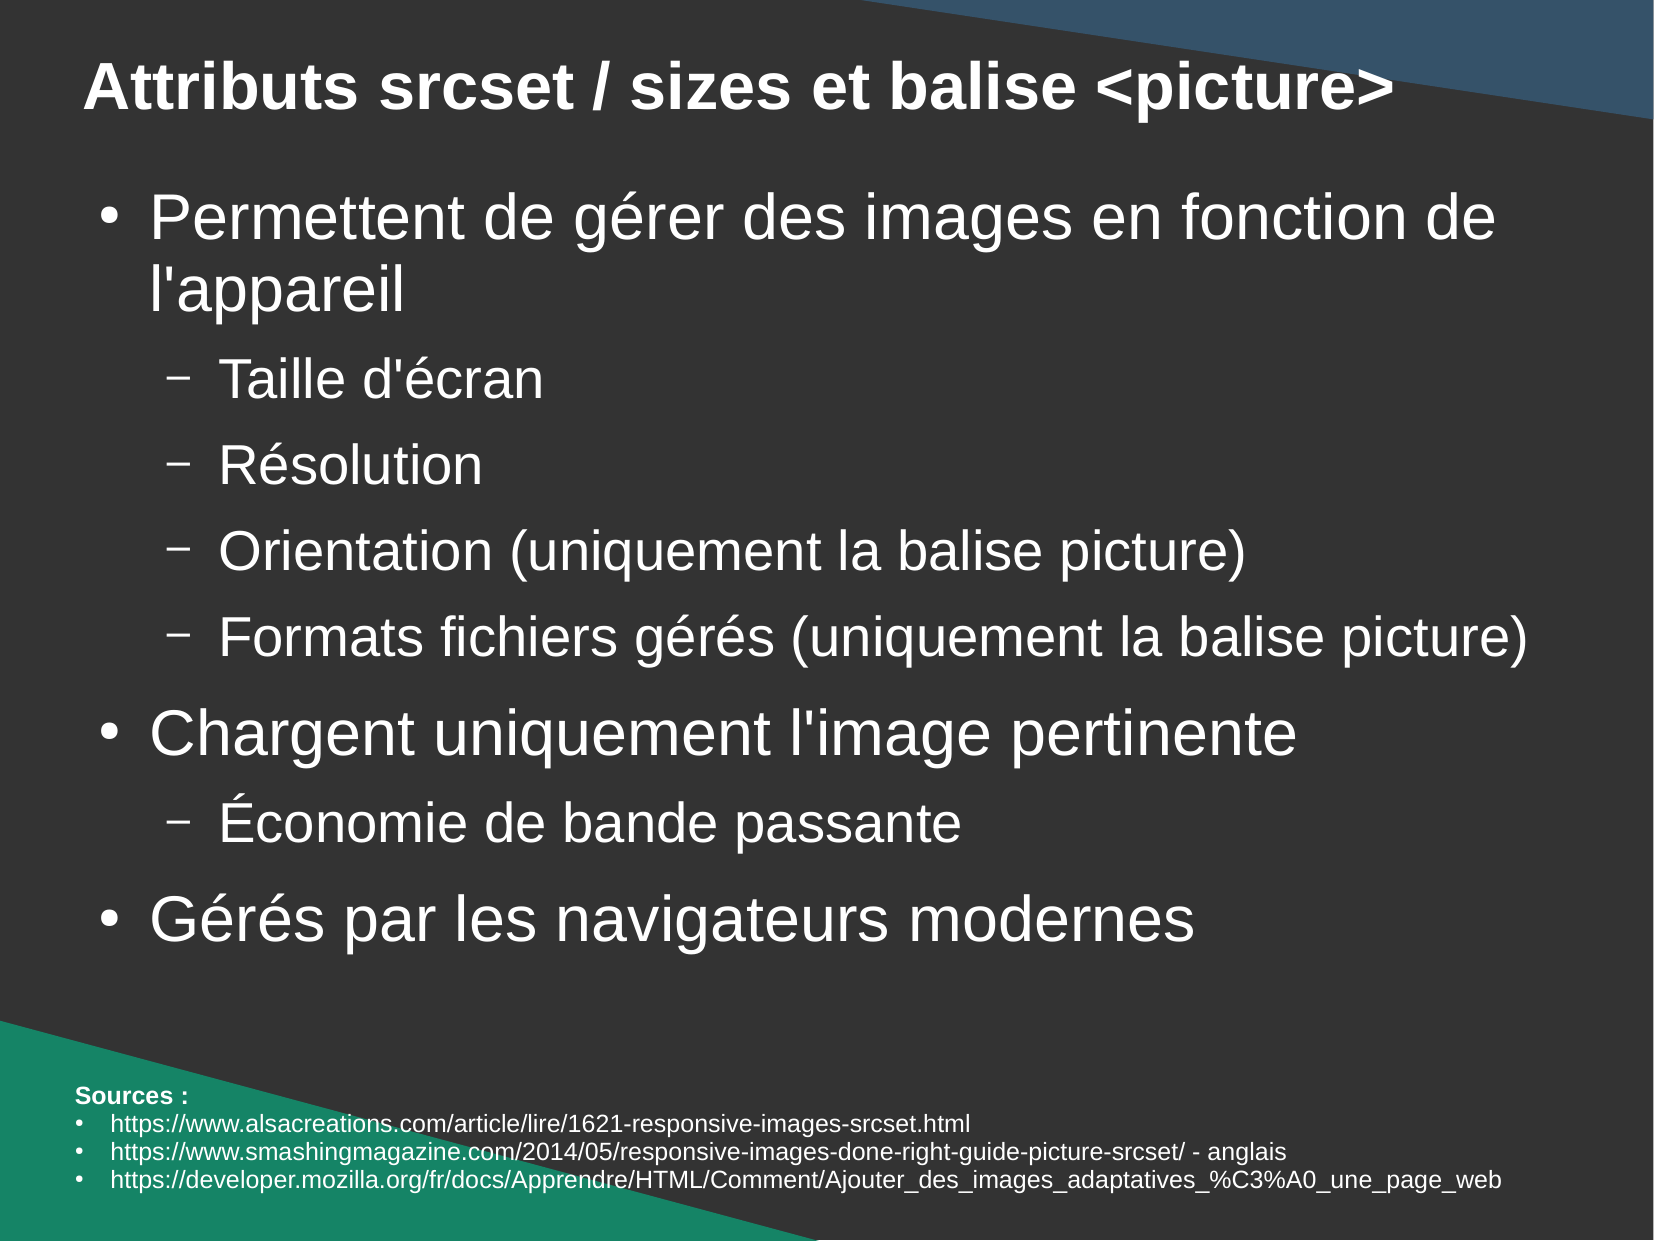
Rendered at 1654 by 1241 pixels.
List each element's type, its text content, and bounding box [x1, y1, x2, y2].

text_box Sources : https://www.alsacreations.com/article/lire/1621-responsive-images-srcset.html https://www.smashingmagazine.com/2014/05/responsive-images-done-right-guide-picture-srcset/ - anglais https://developer.mozilla.org/fr/docs/Apprendre/HTML/Comment/Ajouter_des_images_adaptatives_%C3%A0_une_page_web [60, 1074, 1546, 1241]
text_box [860, 0, 1654, 120]
title Attributs srcset / sizes et balise <picture> [82, 49, 1571, 162]
list Permettent de gérer des images en fonction de l'appareil Taille d'écran Résolution Orientation (uniquement la balise picture) Formats fichiers gérés (uniquement la balise picture) Chargent uniquement l'image pertinente Économie de bande passante Gérés par les navigateurs modernes [80, 180, 1605, 957]
text_box [0, 1020, 199, 1241]
